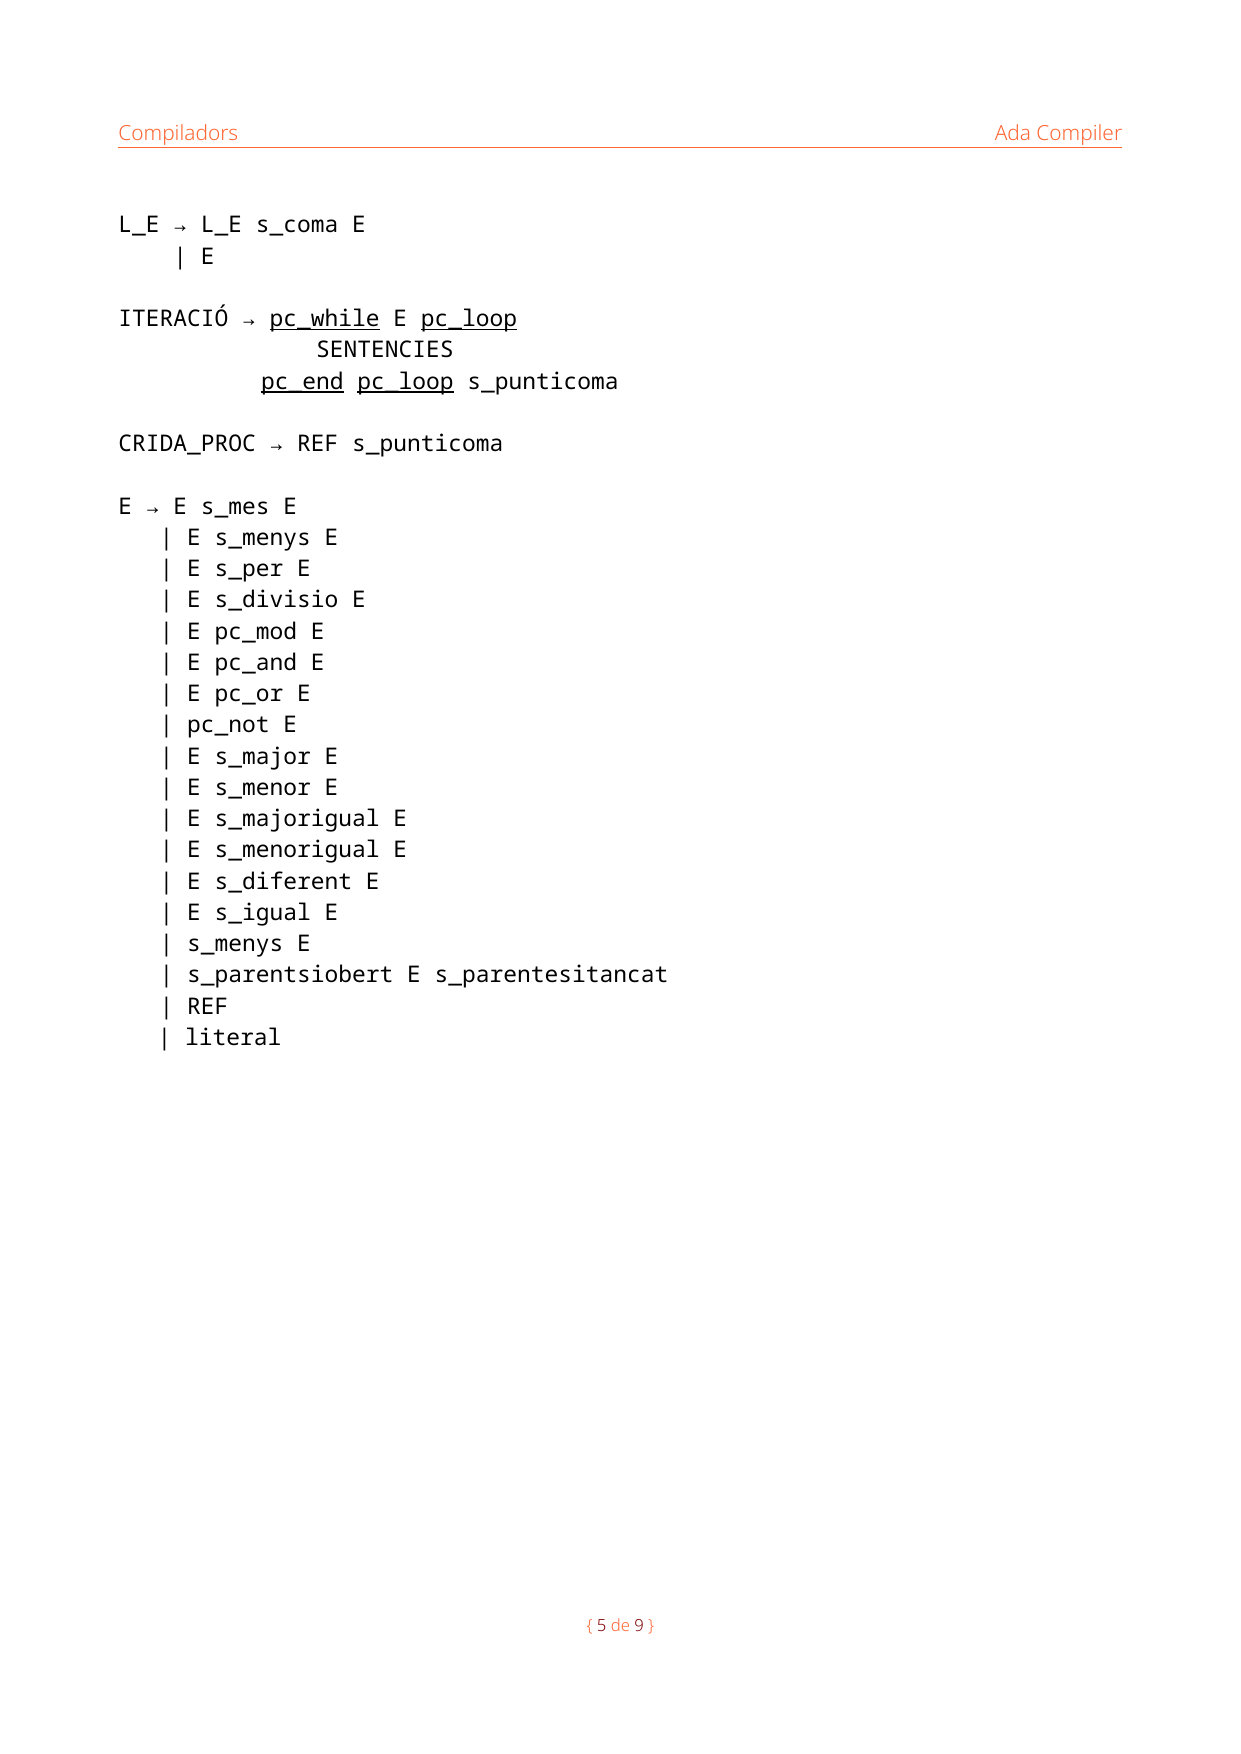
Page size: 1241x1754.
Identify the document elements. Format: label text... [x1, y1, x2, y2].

text | E s_menor E [118, 771, 1122, 802]
text | literal [130, 1021, 1122, 1052]
text | E s_major E [118, 739, 1122, 771]
text | E s_igual E [118, 896, 1122, 927]
text | REF [118, 989, 1122, 1021]
text ITERACIÓ → pc_while E pc_loop [118, 302, 1122, 333]
text pc_end pc_loop s_punticoma [118, 364, 1122, 396]
text CRIDA_PROC → REF s_punticoma [118, 427, 1122, 458]
text | E s_majorigual E [118, 802, 1122, 833]
text | E [118, 239, 1122, 271]
text | pc_not E [118, 708, 1122, 739]
text | E s_divisio E [118, 583, 1122, 614]
text L_E → L_E s_coma E [118, 208, 1122, 239]
text | s_menys E [118, 927, 1122, 958]
text | E s_menorigual E [118, 833, 1122, 864]
text E → E s_mes E [118, 489, 1122, 521]
text | E s_per E [118, 552, 1122, 583]
text | E s_diferent E [118, 864, 1122, 896]
text | s_parentsiobert E s_parentesitancat [118, 958, 1122, 989]
text | E s_menys E [118, 521, 1122, 552]
text | E pc_mod E [118, 614, 1122, 646]
text SENTENCIES [118, 333, 1122, 364]
text | E pc_and E [118, 646, 1122, 677]
text | E pc_or E [118, 677, 1122, 708]
